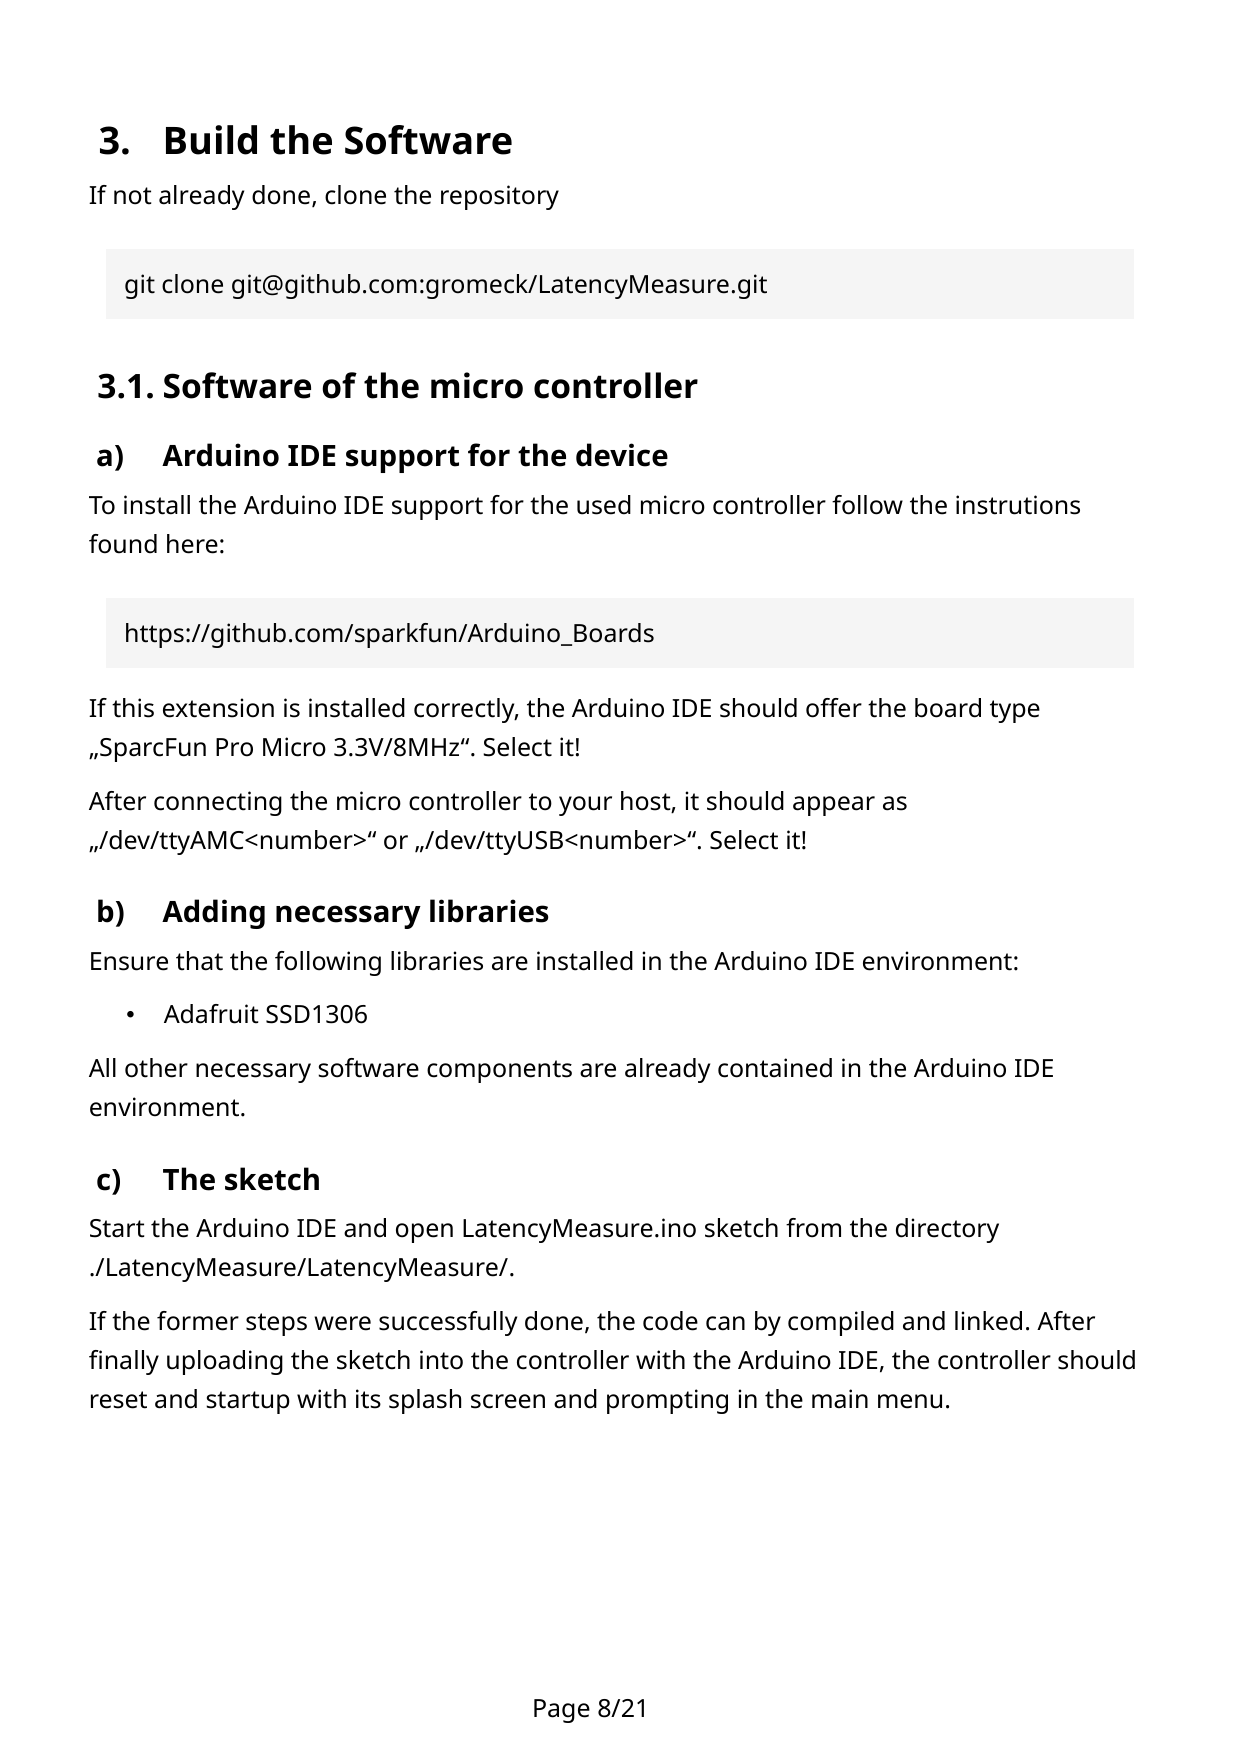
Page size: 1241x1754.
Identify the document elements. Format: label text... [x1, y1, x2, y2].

text All other necessary software components are already contained in the Arduino IDE environment. [88, 1051, 1152, 1124]
text After connecting the micro controller to your host, it should appear as „/dev/ttyAMC<number>“ or „/dev/ttyUSB<number>“. Select it! [88, 783, 1152, 857]
text Ensure that the following libraries are installed in the Arduino IDE environment: [88, 943, 1152, 977]
text git clone git@github.com:gromeck/LatencyMeasure.git [106, 249, 1134, 319]
text If the former steps were successfully done, the code can by compiled and linked. After finally uploading the sketch into the controller with the Arduino IDE, the controller should reset and startup with its splash screen and prompting in the main menu. [88, 1304, 1152, 1416]
text To install the Arduino IDE support for the used micro controller follow the instrutions found here: [88, 488, 1152, 561]
text https://github.com/sparkfun/Arduino_Boards [106, 598, 1134, 668]
subtitle The sketch [88, 1158, 1152, 1198]
list Adafruit SSD1306 [126, 997, 1152, 1031]
text Start the Arduino IDE and open LatencyMeasure.ino sketch from the directory ./LatencyMeasure/LatencyMeasure/. [88, 1211, 1152, 1284]
text If not already done, clone the repository [88, 178, 1152, 212]
subtitle Software of the micro controller [88, 362, 1152, 408]
subtitle Build the Software [88, 113, 1152, 165]
text If this extension is installed correctly, the Arduino IDE should offer the board type „SparcFun Pro Micro 3.3V/8MHz“. Select it! [88, 691, 1152, 764]
subtitle Adding necessary libraries [88, 891, 1152, 931]
subtitle Arduino IDE support for the device [88, 435, 1152, 475]
